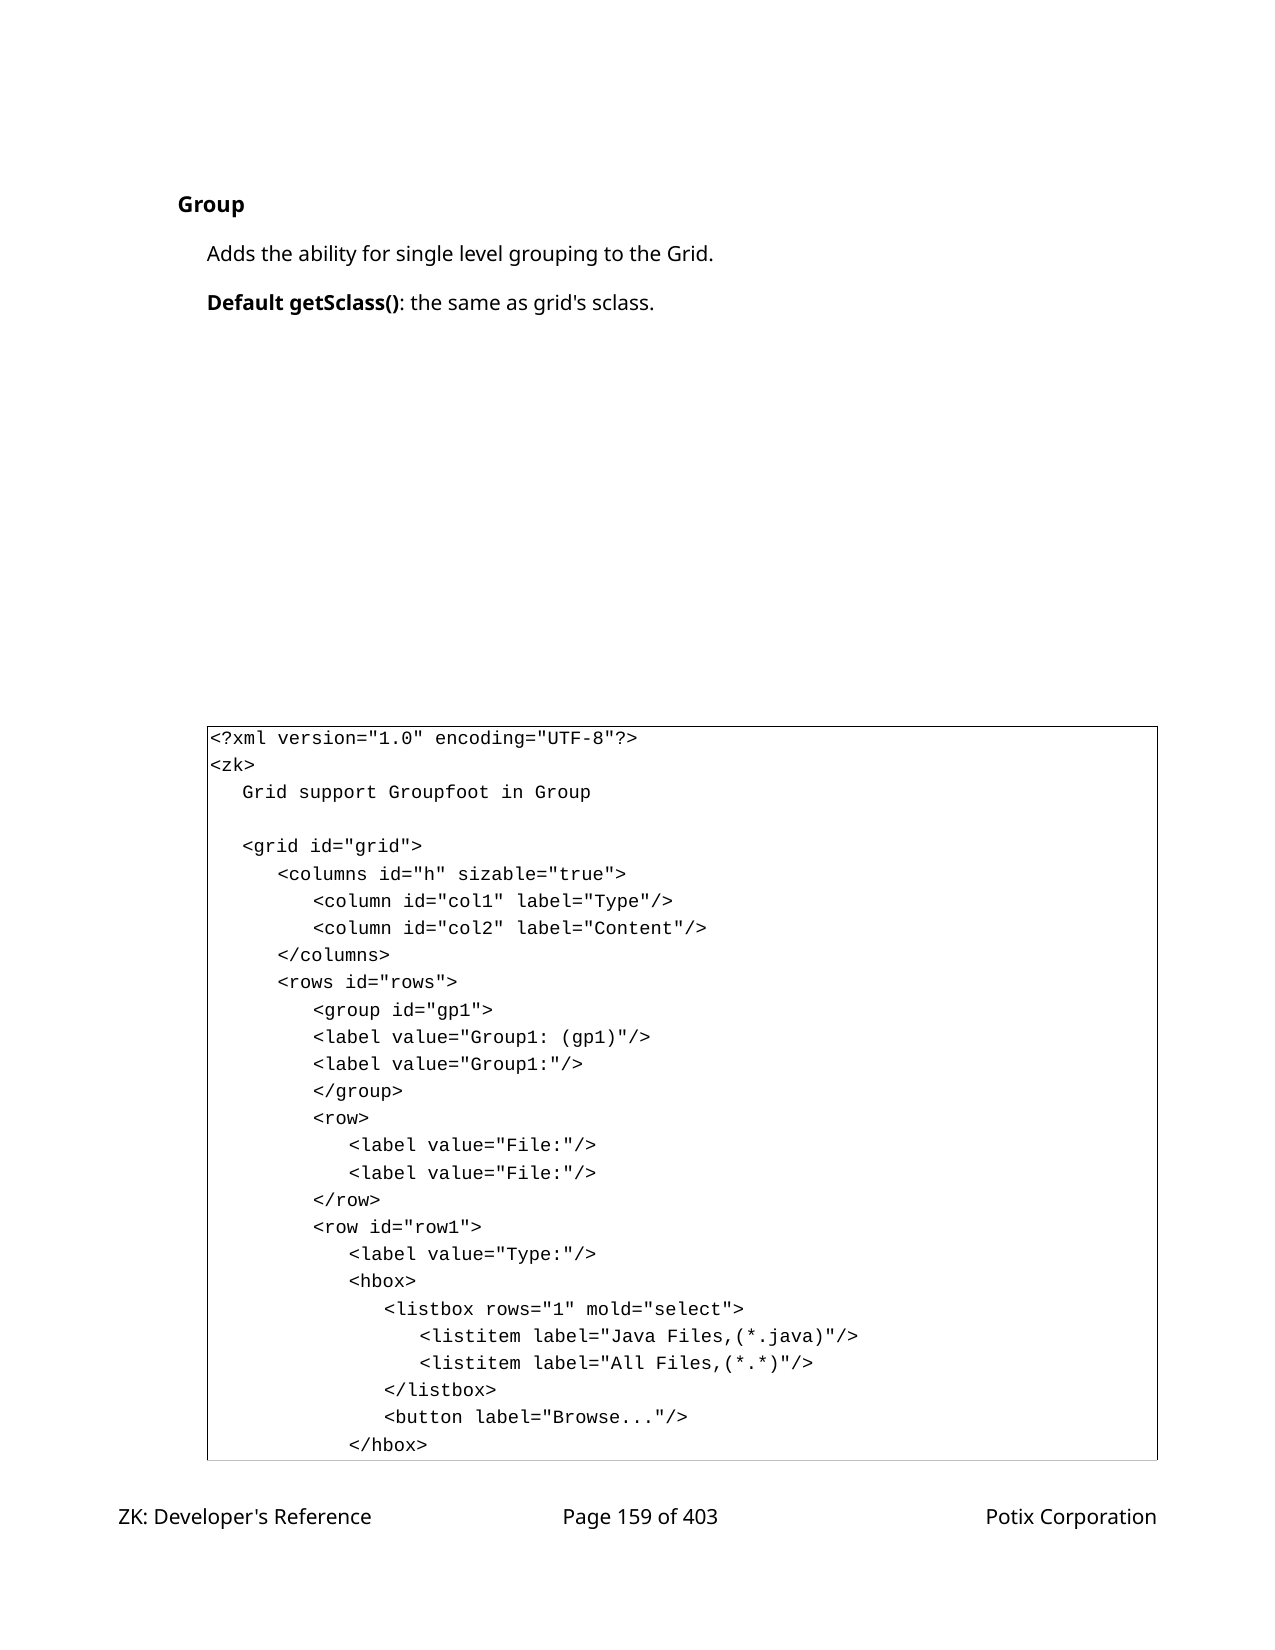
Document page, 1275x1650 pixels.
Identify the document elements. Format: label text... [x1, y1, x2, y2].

text <listbox rows="1" mold="select"> [208, 1296, 1157, 1321]
text </hbox> [208, 1432, 1157, 1460]
text <zk> [208, 753, 1157, 777]
text <hbox> [208, 1269, 1157, 1293]
text <row> [208, 1106, 1157, 1130]
text <row id="row1"> [208, 1215, 1157, 1239]
text <label value="Group1:"/> [208, 1052, 1157, 1076]
text <columns id="h" sizable="true"> [208, 861, 1157, 886]
text <?xml version="1.0" encoding="UTF-8"?> [208, 727, 1157, 750]
text Default getSclass(): the same as grid's sclass. [207, 288, 1157, 317]
text <label value="File:"/> [208, 1161, 1157, 1185]
text <group id="gp1"> [208, 997, 1157, 1022]
text <listitem label="All Files,(*.*)"/> [208, 1351, 1157, 1375]
text <column id="col2" label="Content"/> [208, 916, 1157, 940]
text <rows id="rows"> [208, 970, 1157, 994]
text Adds the ability for single level grouping to the Grid. [207, 239, 1157, 268]
text <label value="File:"/> [208, 1133, 1157, 1158]
text </listbox> [208, 1378, 1157, 1402]
text <listitem label="Java Files,(*.java)"/> [208, 1324, 1157, 1348]
subtitle Group [177, 189, 1157, 219]
text </columns> [208, 943, 1157, 967]
text <button label="Browse..."/> [208, 1405, 1157, 1429]
text </group> [208, 1079, 1157, 1103]
text <label value="Type:"/> [208, 1242, 1157, 1266]
text <label value="Group1: (gp1)"/> [208, 1024, 1157, 1049]
text Grid support Groupfoot in Group [208, 780, 1157, 804]
text <column id="col1" label="Type"/> [208, 889, 1157, 913]
text <grid id="grid"> [208, 834, 1157, 858]
text </row> [208, 1188, 1157, 1212]
